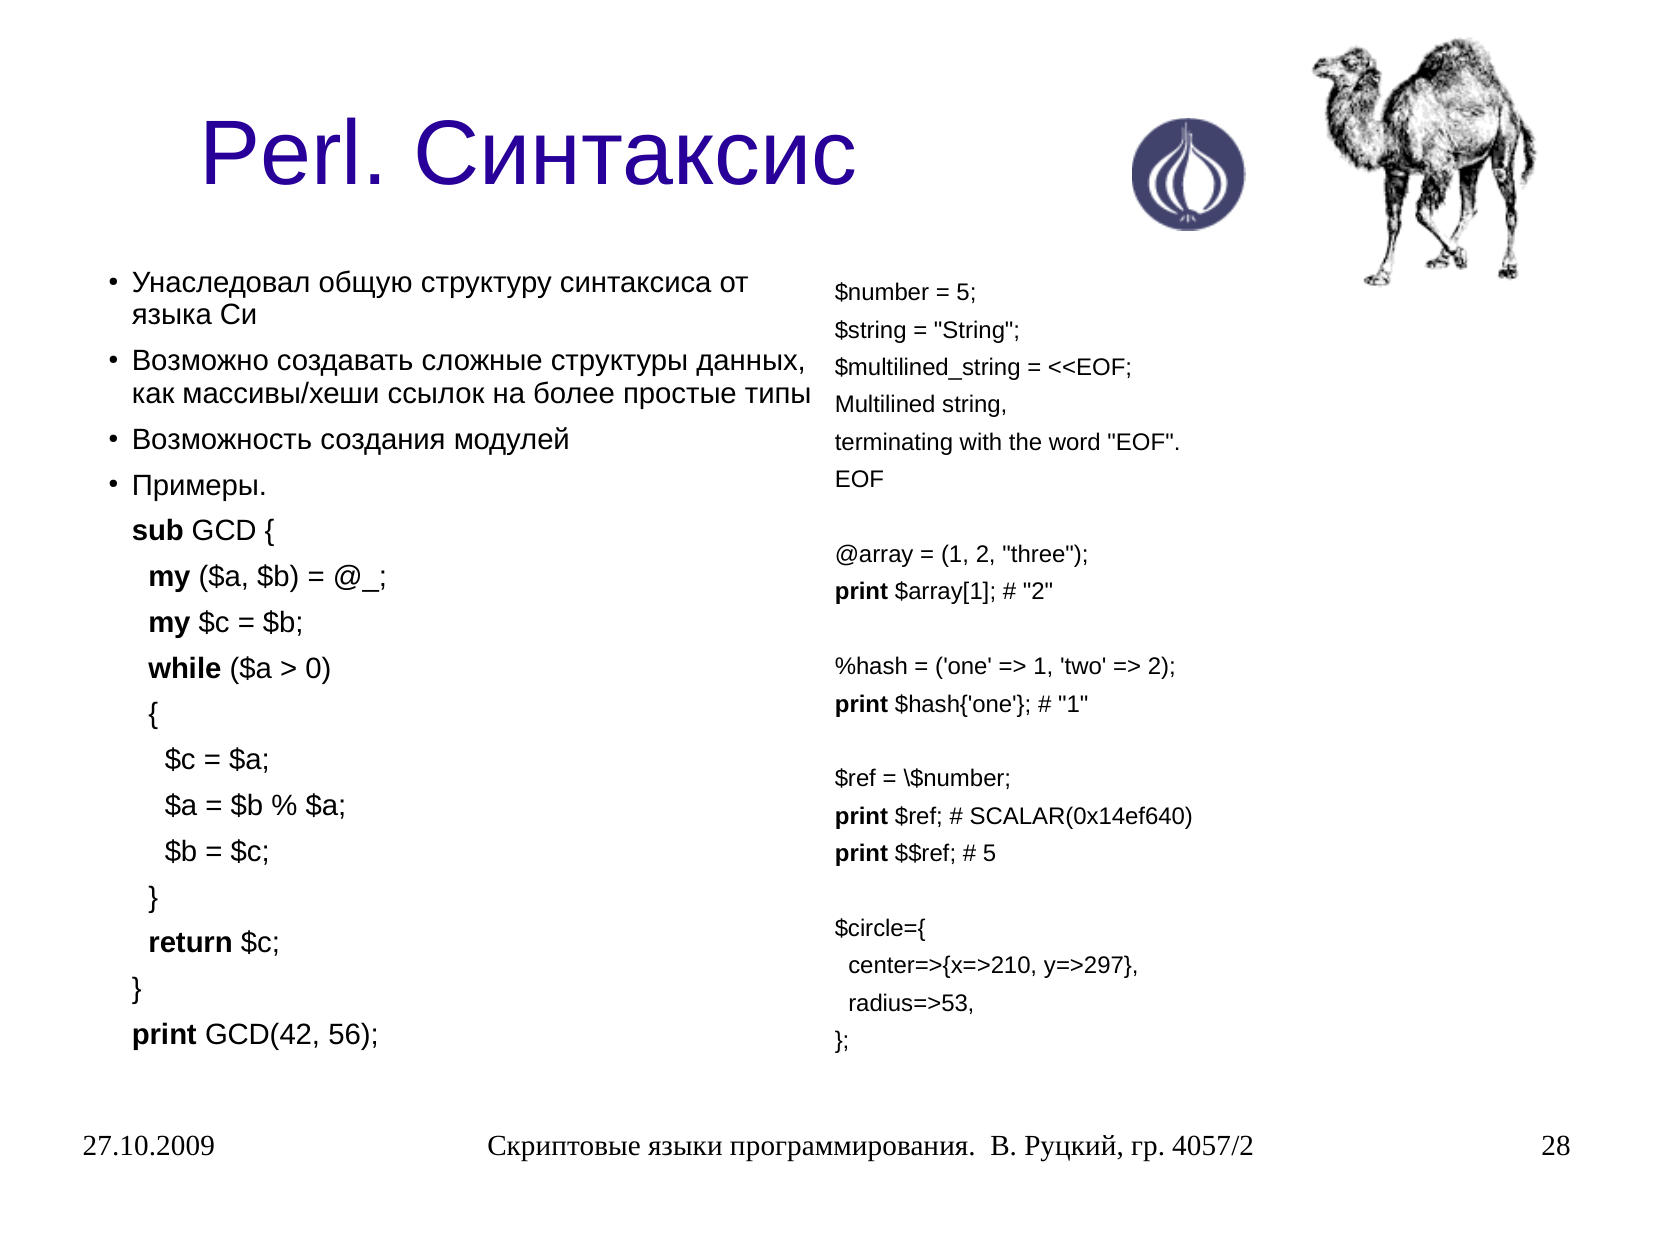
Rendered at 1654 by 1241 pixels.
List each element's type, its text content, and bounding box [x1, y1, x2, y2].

list Унаследовал общую структуру синтаксиса от языка Си Возможно создавать сложные структуры данных, как массивы/хеши ссылок на более простые типы Возможность создания модулей Примеры. sub GCD { my ($a, $b) = @_; my $c = $b; while ($a > 0) { $c = $a; $a = $b % $a; $b = $c; } return $c; } print GCD(42, 56); [100, 265, 827, 1085]
picture [1299, 29, 1554, 293]
picture [1132, 118, 1246, 232]
title Perl. Синтаксис [82, 49, 975, 257]
list $number = 5; $string = "String"; $multilined_string = <<EOF; Multilined string, terminating with the word "EOF". EOF @array = (1, 2, "three"); print $array[1]; # "2" %hash = ('one' => 1, 'two' => 2); print $hash{'one'}; # "1" $ref = \$number; print $ref; # SCALAR(0x14ef640) print $$ref; # 5 $circle={ center=>{x=>210, y=>297}, radius=>53, }; [809, 279, 1536, 1063]
